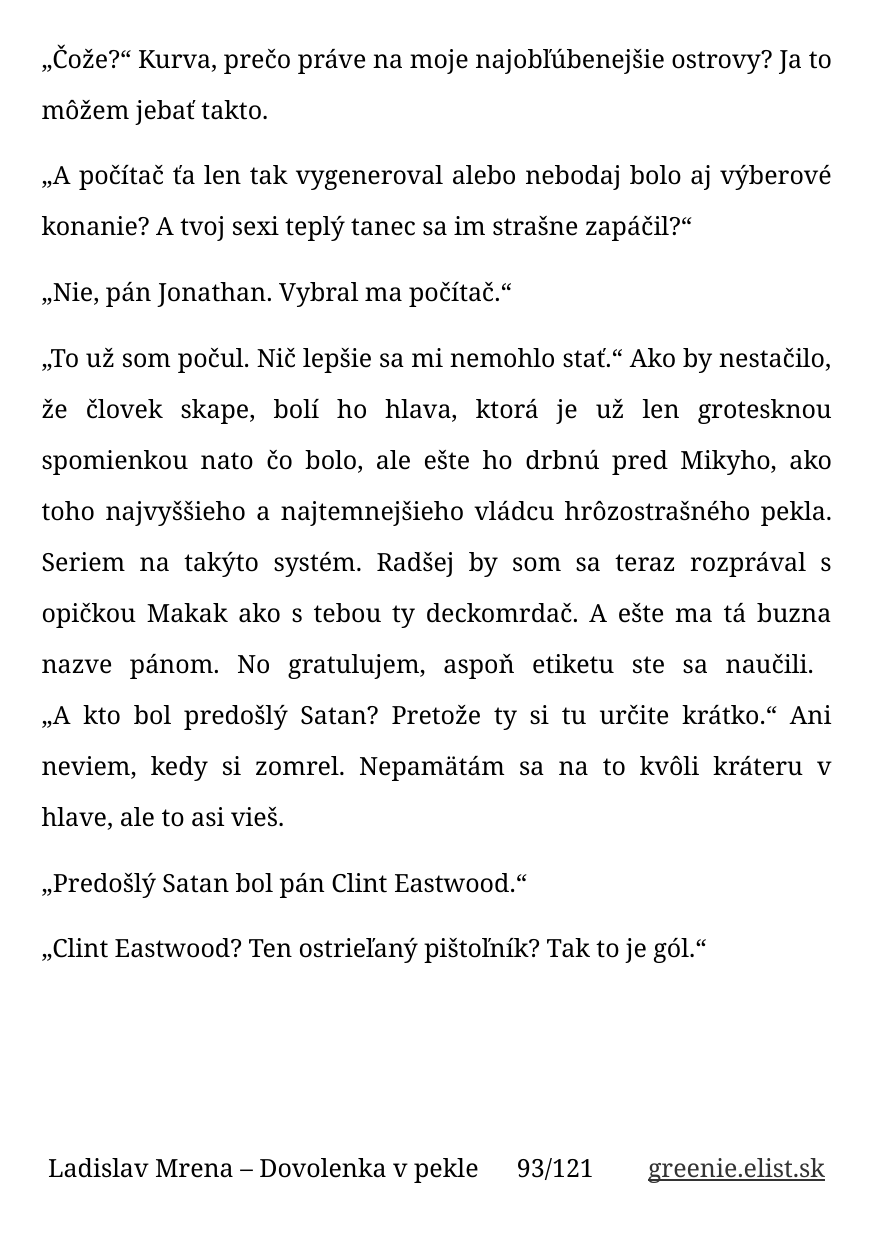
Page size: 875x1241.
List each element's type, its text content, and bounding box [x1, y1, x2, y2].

text „A počítač ťa len tak vygeneroval alebo nebodaj bolo aj výberové konanie? A tvoj sexi teplý tanec sa im strašne zapáčil?“ [41, 158, 833, 243]
text „To už som počul. Nič lepšie sa mi nemohlo stať.“ Ako by nestačilo, že človek skape, bolí ho hlava, ktorá je už len grotesknou spomienkou nato čo bolo, ale ešte ho drbnú pred Mikyho, ako toho najvyššieho a najtemnejšieho vládcu hrôzostrašného pekla. Seriem na takýto systém. Radšej by som sa teraz rozprával s opičkou Makak ako s tebou ty deckomrdač. A ešte ma tá buzna nazve pánom. No gratulujem, aspoň etiketu ste sa naučili. „A kto bol predošlý Satan? Pretože ty si tu určite krátko.“ Ani neviem, kedy si zomrel. Nepamätám sa na to kvôli kráteru v hlave, ale to asi vieš. [41, 340, 833, 834]
text „Clint Eastwood? Ten ostrieľaný pištoľník? Tak to je gól.“ [41, 931, 833, 965]
text „Predošlý Satan bol pán Clint Eastwood.“ [41, 865, 833, 899]
text „Čože?“ Kurva, prečo práve na moje najobľúbenejšie ostrovy? Ja to môžem jebať takto. [41, 41, 833, 126]
text „Nie, pán Jonathan. Vybral ma počítač.“ [41, 275, 833, 309]
